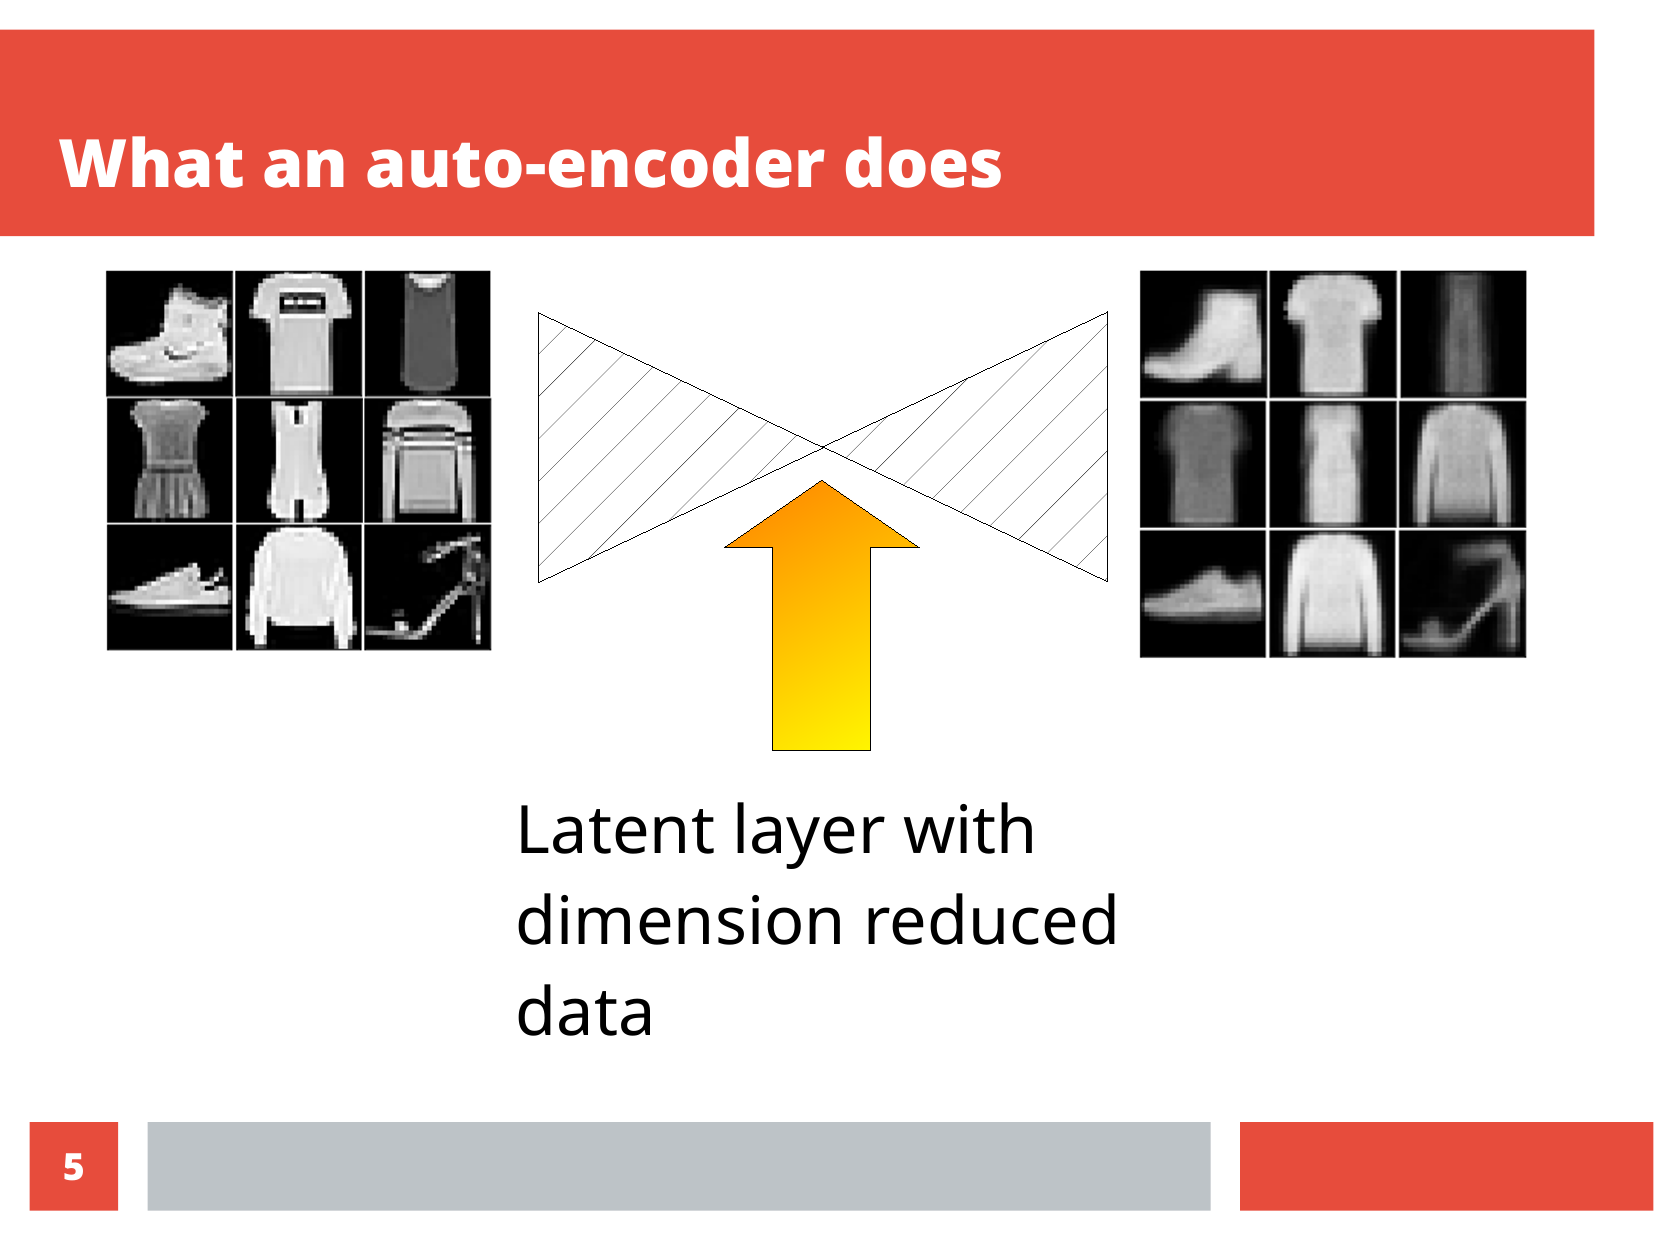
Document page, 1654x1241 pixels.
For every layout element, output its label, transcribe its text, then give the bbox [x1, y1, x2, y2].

title What an auto-encoder does [59, 59, 1595, 207]
text_box Latent layer with dimension reduced data [501, 775, 1147, 1061]
picture [105, 269, 493, 652]
text_box [724, 480, 920, 751]
text_box [538, 311, 1108, 583]
picture [1138, 269, 1528, 660]
